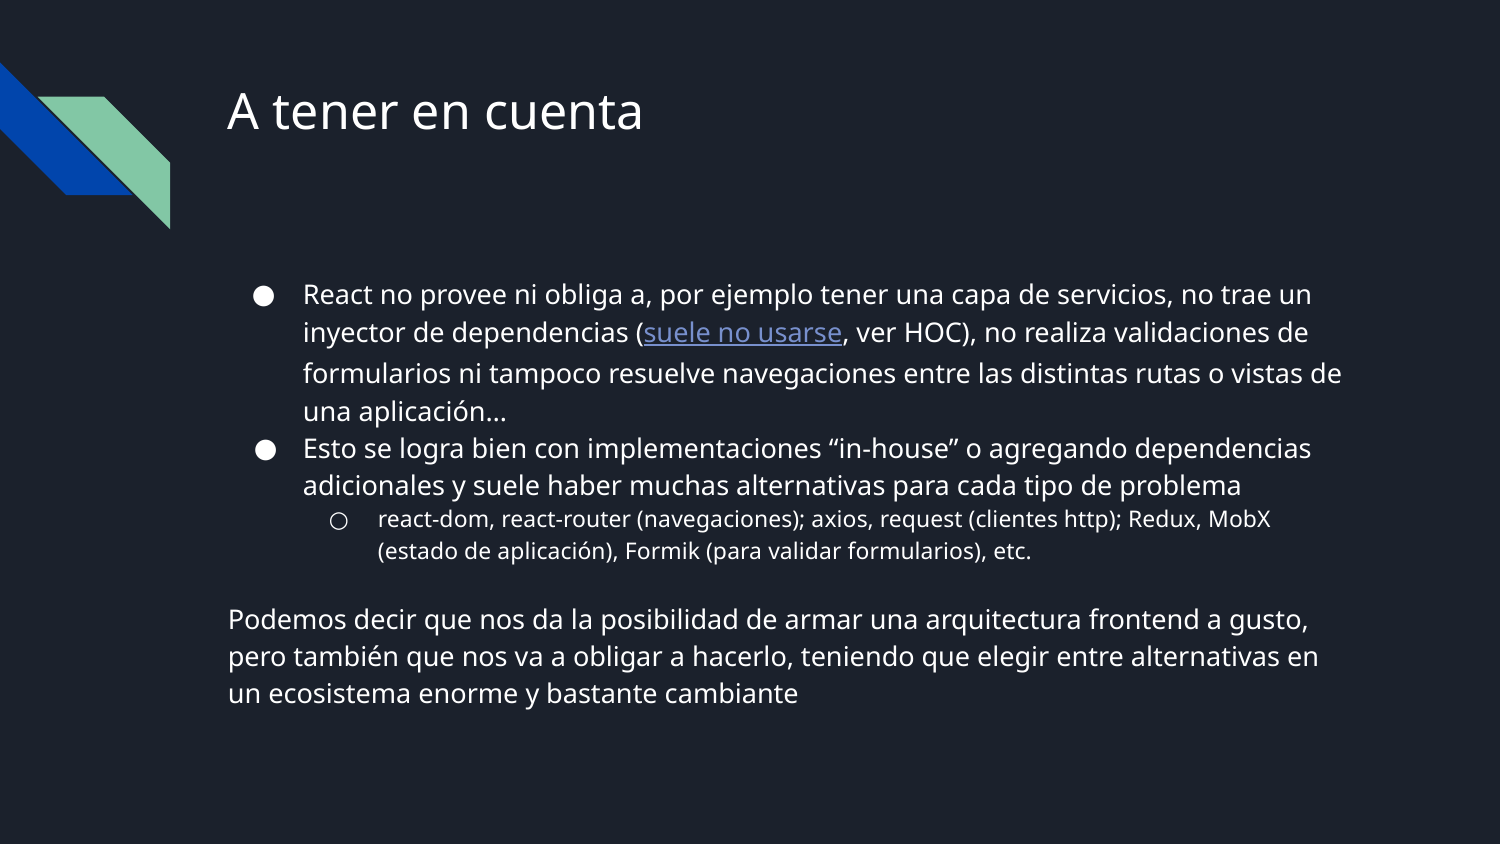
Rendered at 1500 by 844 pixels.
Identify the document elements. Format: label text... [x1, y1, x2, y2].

title A tener en cuenta [212, 64, 1368, 215]
list React no provee ni obliga a, por ejemplo tener una capa de servicios, no trae un inyector de dependencias (suele no usarse, ver HOC), no realiza validaciones de formularios ni tampoco resuelve navegaciones entre las distintas rutas o vistas de una aplicación… Esto se logra bien con implementaciones “in-house” o agregando dependencias adicionales y suele haber muchas alternativas para cada tipo de problema react-dom, react-router (navegaciones); axios, request (clientes http); Redux, MobX (estado de aplicación), Formik (para validar formularios), etc. Podemos decir que nos da la posibilidad de armar una arquitectura frontend a gusto, pero también que nos va a obligar a hacerlo, teniendo que elegir entre alternativas en un ecosistema enorme y bastante cambiante [212, 257, 1368, 735]
